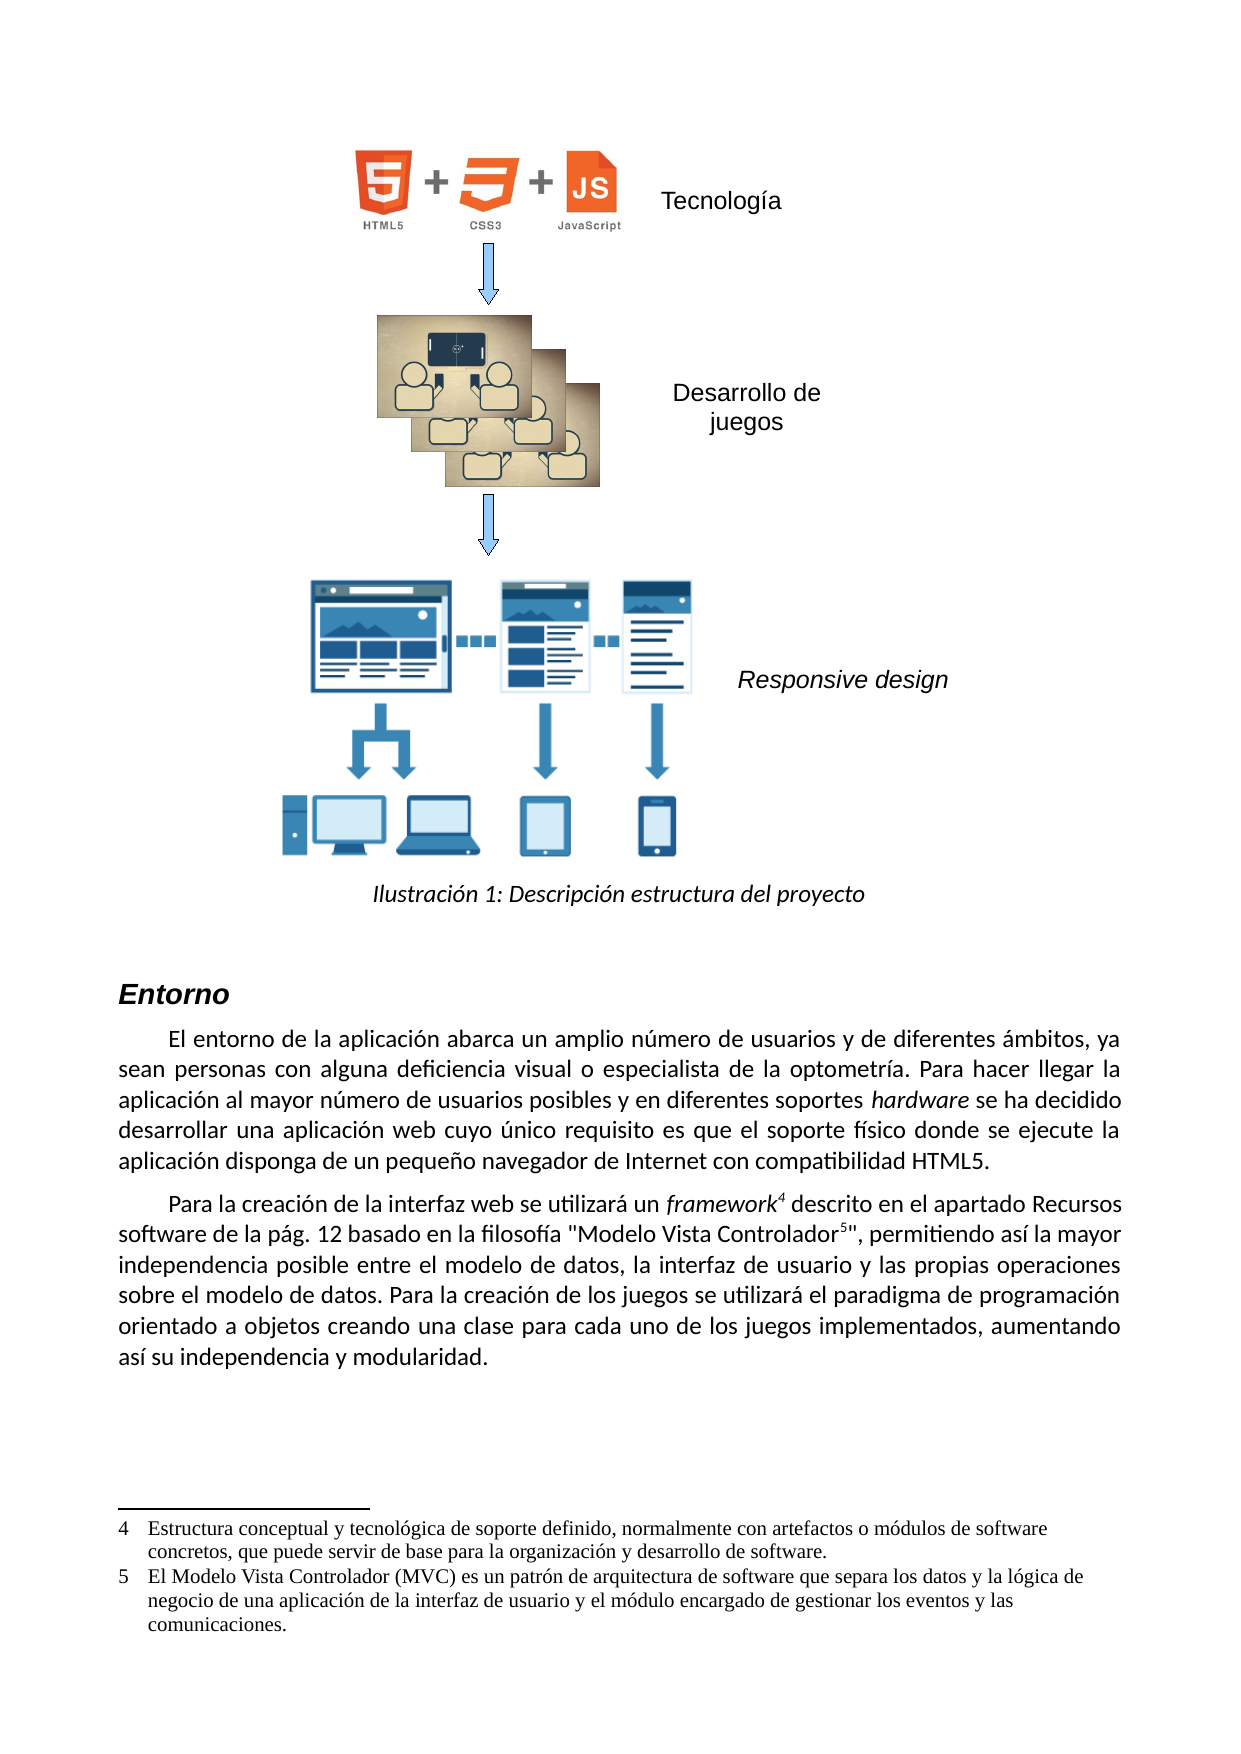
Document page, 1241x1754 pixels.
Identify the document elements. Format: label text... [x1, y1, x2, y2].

text El Modelo Vista Controlador (MVC) es un patrón de arquitectura de software que separa los datos y la lógica de negocio de una aplicación de la interfaz de usuario y el módulo encargado de gestionar los eventos y las comunicaciones. [118, 1563, 1122, 1636]
picture [377, 315, 600, 487]
text Ilustración 1: Descripción estructura del proyecto [275, 143, 965, 909]
text El entorno de la aplicación abarca un amplio número de usuarios y de diferentes ámbitos, ya sean personas con alguna deficiencia visual o especialista de la optometría. Para hacer llegar la aplicación al mayor número de usuarios posibles y en diferentes soportes hardware se ha decidido desarrollar una aplicación web cuyo único requisito es que el soporte físico donde se ejecute la aplicación disponga de un pequeño navegador de Internet con compatibilidad HTML5. [118, 1023, 1122, 1176]
subtitle Entorno [118, 977, 1122, 1010]
picture [274, 557, 703, 879]
text Estructura conceptual y tecnológica de soporte definido, normalmente con artefactos o módulos de software concretos, que puede servir de base para la organización y desarrollo de software. [118, 1515, 1122, 1563]
text Para la creación de la interfaz web se utilizará un framework descrito en el apartado Recursos software de la pág. 11 basado en la filosofía "Modelo Vista Controlador", permitiendo así la mayor independencia posible entre el modelo de datos, la interfaz de usuario y las propias operaciones sobre el modelo de datos. Para la creación de los juegos se utilizará el paradigma de programación orientado a objetos creando una clase para cada uno de los juegos implementados, aumentando así su independencia y modularidad. [118, 1188, 1122, 1371]
picture [344, 130, 634, 241]
